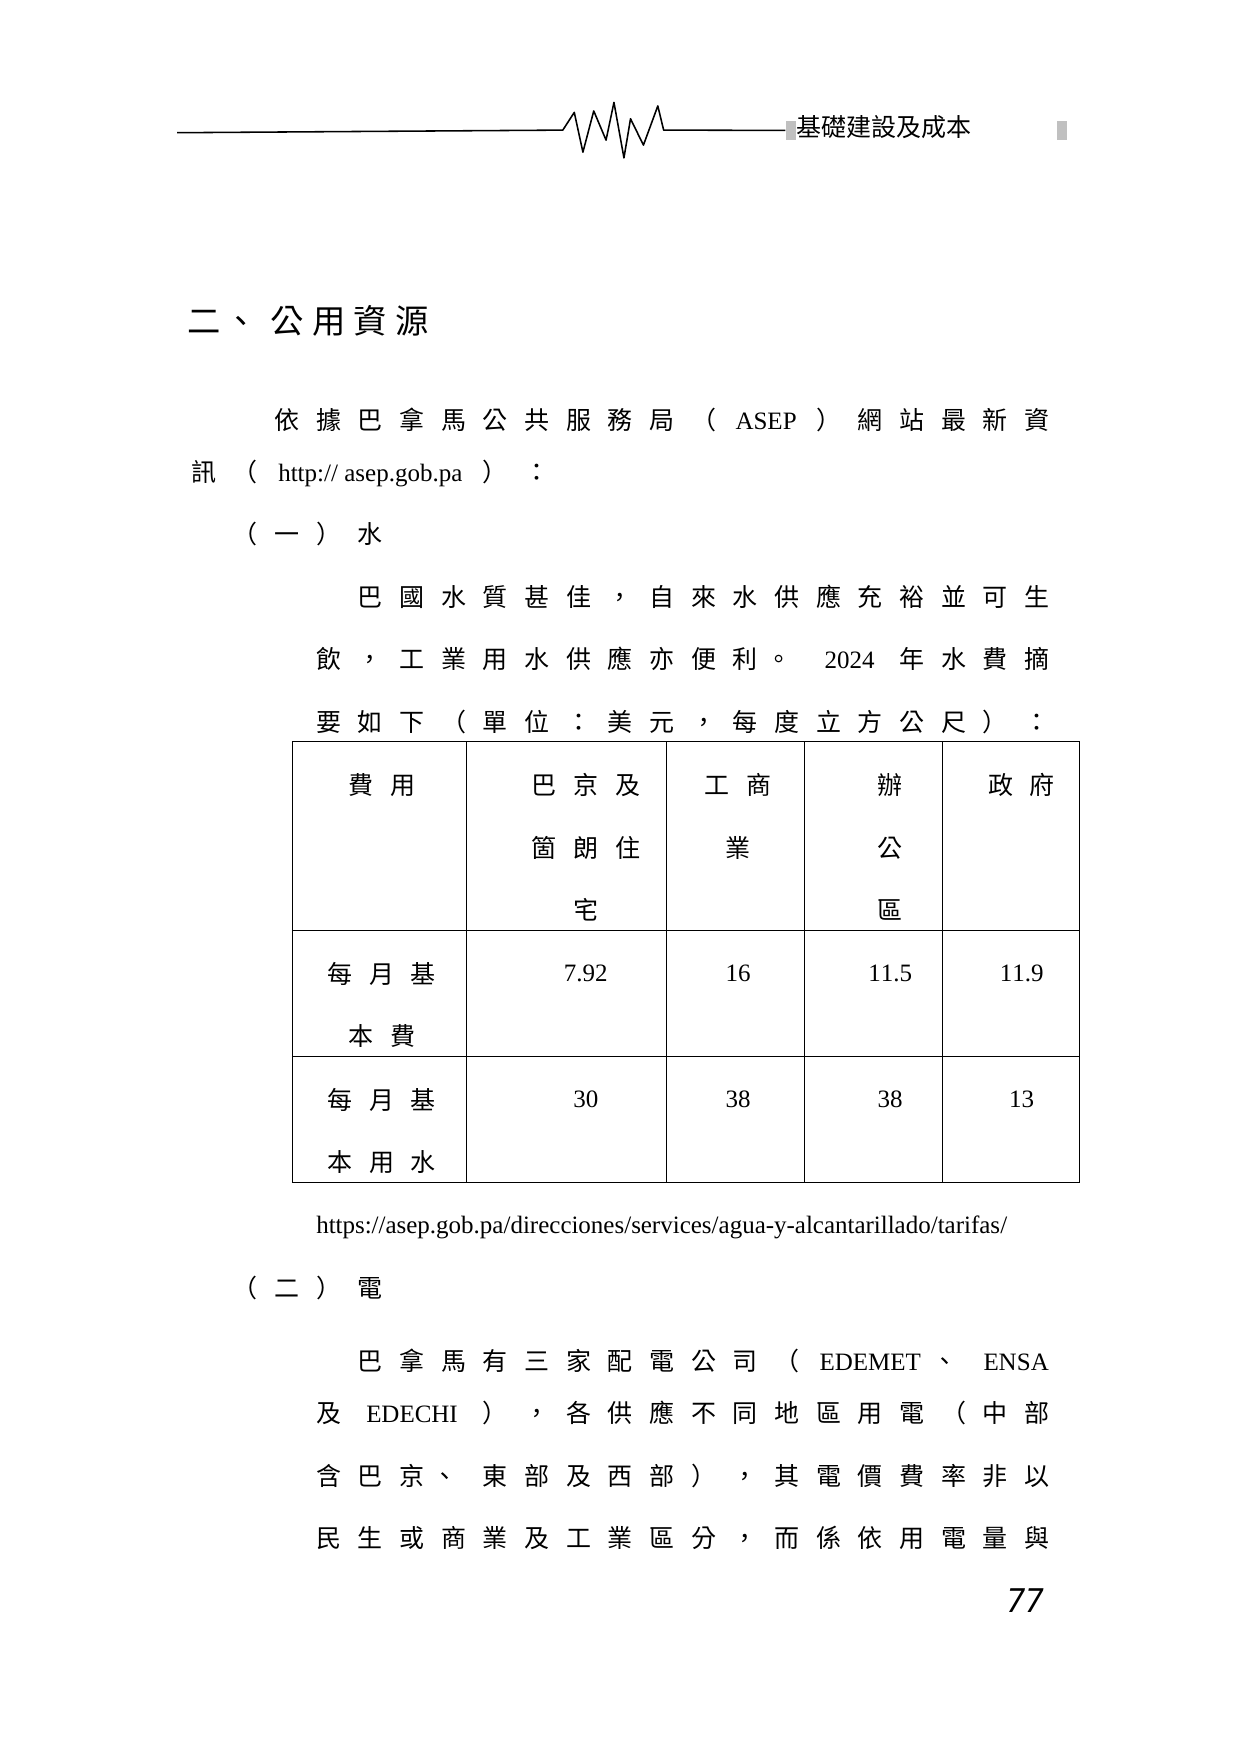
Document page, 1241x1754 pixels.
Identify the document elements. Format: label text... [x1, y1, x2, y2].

text 巴拿馬有三家配電公司（EDEMET、ENSA及EDECHI），各供應不同地區用電（中部含巴京、東部及西部），其電價費率非以民生或商業及工業區分，而係依用電量與 [281, 1308, 1058, 1558]
table_cell 每月基本用水 [293, 1057, 466, 1182]
table_cell 13 [943, 1057, 1079, 1182]
text （二）電 [207, 1245, 1058, 1308]
table_header 工商業 [667, 742, 804, 930]
text （一）水 [207, 491, 1058, 554]
table_cell 11.9 [943, 931, 1079, 1056]
table_header 辦公區 [805, 742, 942, 930]
table_cell 11.5 [805, 931, 942, 1056]
table_cell 30 [467, 1057, 666, 1182]
table_cell 每月基本費 [293, 931, 466, 1056]
table_header 政府 [943, 742, 1079, 930]
table_cell 7.92 [467, 931, 666, 1056]
table_header 費用 [293, 742, 466, 930]
text 二、公用資源 [183, 277, 1058, 339]
text https://asep.gob.pa/direcciones/services/agua-y-alcantarillado/tarifas/ [281, 1183, 1058, 1245]
text 巴國水質甚佳，自來水供應充裕並可生飲，工業用水供應亦便利。2024年水費摘要如下（單位：美元，每度立方公尺）： [281, 554, 1058, 741]
table_cell 16 [667, 931, 804, 1056]
text 依據巴拿馬公共服務局（ASEP）網站最新資訊（http:// asep.gob.pa）： [183, 366, 1058, 491]
table_cell 38 [805, 1057, 942, 1182]
table_header 巴京及箇朗住宅 [467, 742, 666, 930]
table_cell 38 [667, 1057, 804, 1182]
